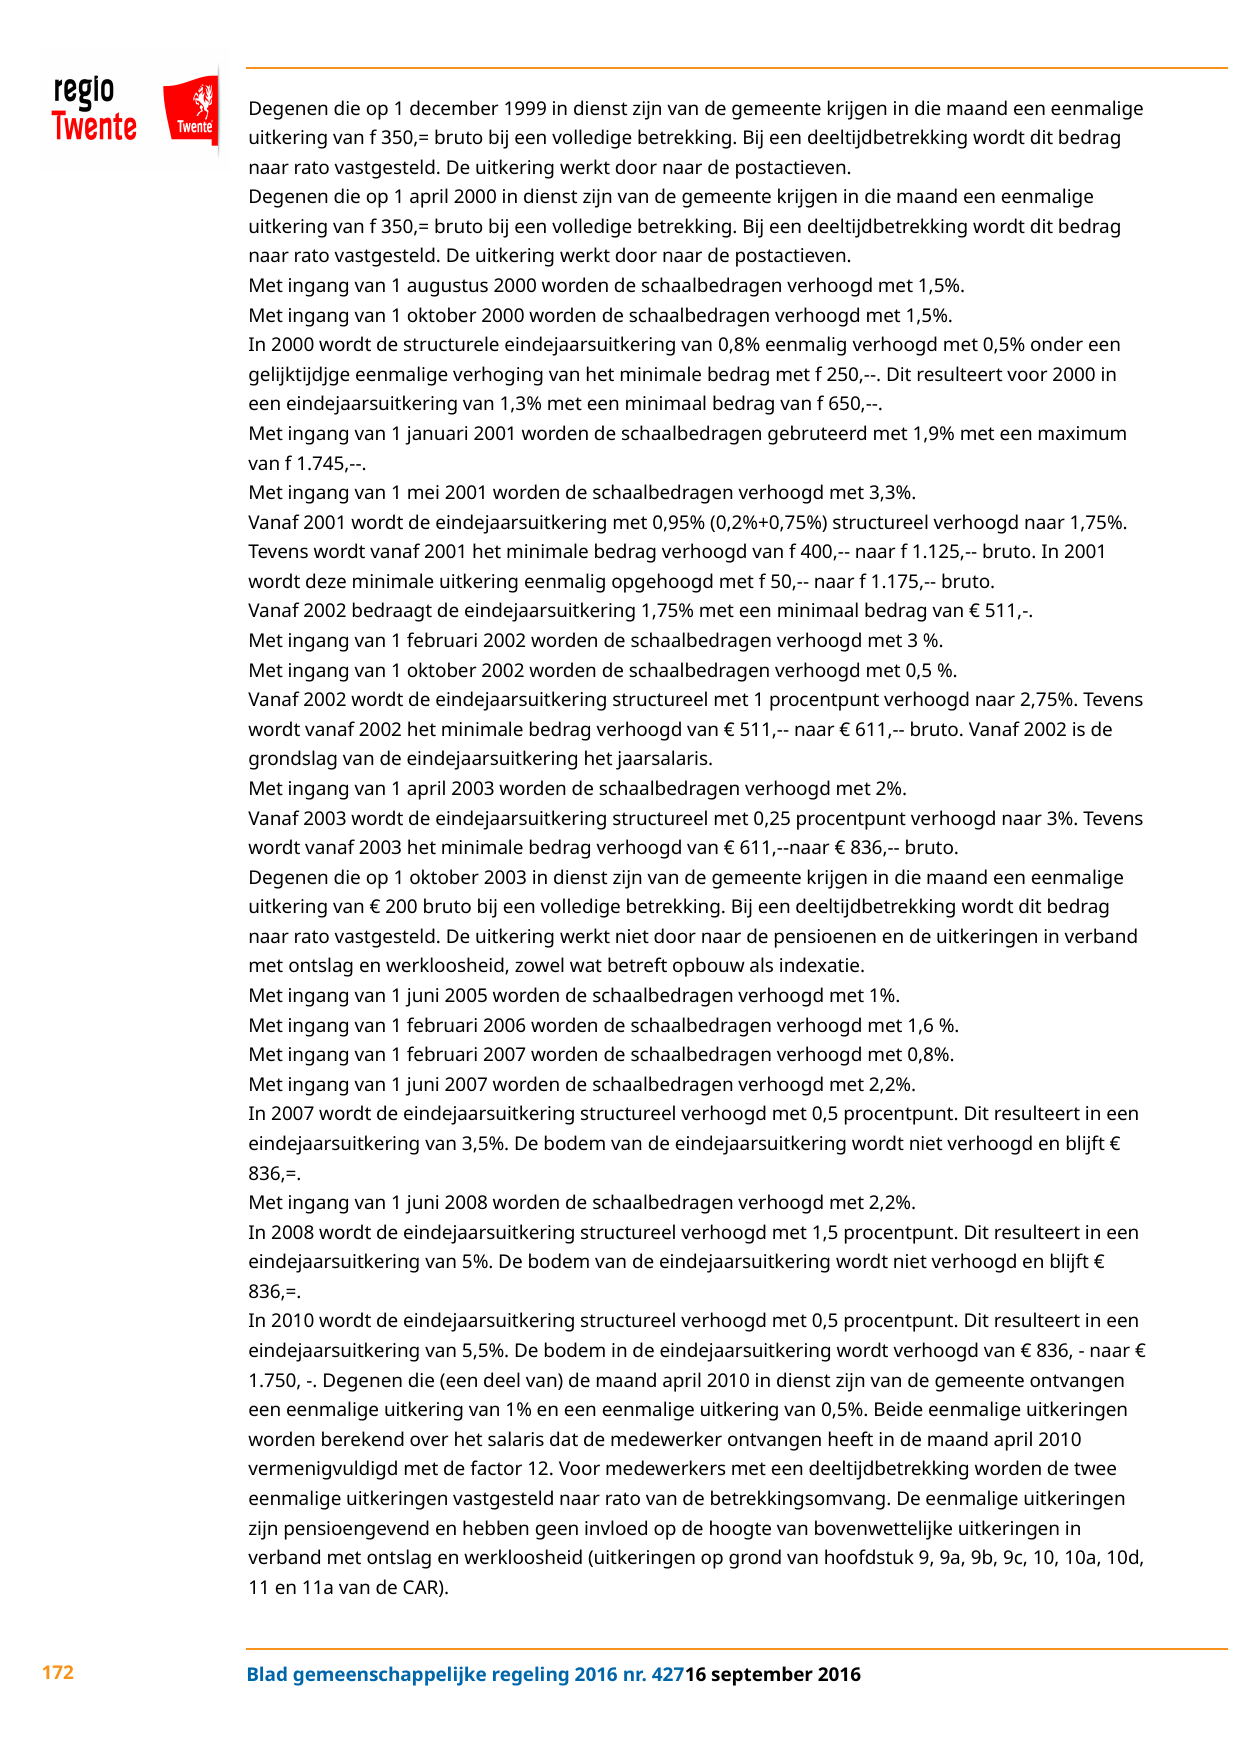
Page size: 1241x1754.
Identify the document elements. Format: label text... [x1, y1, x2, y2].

text In 2008 wordt de eindejaarsuitkering structureel verhoogd met 1,5 procentpunt. Dit resulteert in een eindejaarsuitkering van 5%. De bodem van de eindejaarsuitkering wordt niet verhoogd en blijft € 836,=. [248, 1219, 1152, 1304]
text Met ingang van 1 januari 2001 worden de schaalbedragen gebruteerd met 1,9% met een maximum van f 1.745,--. [248, 420, 1152, 476]
text Met ingang van 1 februari 2006 worden de schaalbedragen verhoogd met 1,6 %. [248, 1012, 1152, 1038]
text Vanaf 2001 wordt de eindejaarsuitkering met 0,95% (0,2%+0,75%) structureel verhoogd naar 1,75%. Tevens wordt vanaf 2001 het minimale bedrag verhoogd van f 400,-- naar f 1.125,-- bruto. In 2001 wordt deze minimale uitkering eenmalig opgehoogd met f 50,-- naar f 1.175,-- bruto. [248, 509, 1152, 594]
text In 2007 wordt de eindejaarsuitkering structureel verhoogd met 0,5 procentpunt. Dit resulteert in een eindejaarsuitkering van 3,5%. De bodem van de eindejaarsuitkering wordt niet verhoogd en blijft € 836,=. [248, 1101, 1152, 1186]
text Vanaf 2003 wordt de eindejaarsuitkering structureel met 0,25 procentpunt verhoogd naar 3%. Tevens wordt vanaf 2003 het minimale bedrag verhoogd van € 611,--naar € 836,-- bruto. [248, 805, 1152, 860]
text Met ingang van 1 juni 2007 worden de schaalbedragen verhoogd met 2,2%. [248, 1071, 1152, 1097]
text Met ingang van 1 augustus 2000 worden de schaalbedragen verhoogd met 1,5%. [248, 272, 1152, 298]
text Met ingang van 1 juni 2005 worden de schaalbedragen verhoogd met 1%. [248, 982, 1152, 1008]
text Degenen die op 1 oktober 2003 in dienst zijn van de gemeente krijgen in die maand een eenmalige uitkering van € 200 bruto bij een volledige betrekking. Bij een deeltijdbetrekking wordt dit bedrag naar rato vastgesteld. De uitkering werkt niet door naar de pensioenen en de uitkeringen in verband met ontslag en werkloosheid, zowel wat betreft opbouw als indexatie. [248, 864, 1152, 978]
text Degenen die op 1 december 1999 in dienst zijn van de gemeente krijgen in die maand een eenmalige uitkering van f 350,= bruto bij een volledige betrekking. Bij een deeltijdbetrekking wordt dit bedrag naar rato vastgesteld. De uitkering werkt door naar de postactieven. [248, 95, 1152, 180]
text Met ingang van 1 april 2003 worden de schaalbedragen verhoogd met 2%. [248, 775, 1152, 801]
text Met ingang van 1 februari 2007 worden de schaalbedragen verhoogd met 0,8%. [248, 1041, 1152, 1067]
picture [41, 47, 231, 172]
text Met ingang van 1 oktober 2002 worden de schaalbedragen verhoogd met 0,5 %. [248, 657, 1152, 683]
text In 2000 wordt de structurele eindejaarsuitkering van 0,8% eenmalig verhoogd met 0,5% onder een gelijktijdjge eenmalige verhoging van het minimale bedrag met f 250,--. Dit resulteert voor 2000 in een eindejaarsuitkering van 1,3% met een minimaal bedrag van f 650,--. [248, 331, 1152, 416]
text Met ingang van 1 juni 2008 worden de schaalbedragen verhoogd met 2,2%. [248, 1189, 1152, 1215]
text Degenen die op 1 april 2000 in dienst zijn van de gemeente krijgen in die maand een eenmalige uitkering van f 350,= bruto bij een volledige betrekking. Bij een deeltijdbetrekking wordt dit bedrag naar rato vastgesteld. De uitkering werkt door naar de postactieven. [248, 183, 1152, 268]
text Met ingang van 1 oktober 2000 worden de schaalbedragen verhoogd met 1,5%. [248, 302, 1152, 328]
text In 2010 wordt de eindejaarsuitkering structureel verhoogd met 0,5 procentpunt. Dit resulteert in een eindejaarsuitkering van 5,5%. De bodem in de eindejaarsuitkering wordt verhoogd van € 836, - naar € 1.750, -. Degenen die (een deel van) de maand april 2010 in dienst zijn van de gemeente ontvangen een eenmalige uitkering van 1% en een eenmalige uitkering van 0,5%. Beide eenmalige uitkeringen worden berekend over het salaris dat de medewerker ontvangen heeft in de maand april 2010 vermenigvuldigd met de factor 12. Voor medewerkers met een deeltijdbetrekking worden de twee eenmalige uitkeringen vastgesteld naar rato van de betrekkingsomvang. De eenmalige uitkeringen zijn pensioengevend en hebben geen invloed op de hoogte van bovenwettelijke uitkeringen in verband met ontslag en werkloosheid (uitkeringen op grond van hoofdstuk 9, 9a, 9b, 9c, 10, 10a, 10d, 11 en 11a van de CAR). [248, 1308, 1152, 1600]
text Met ingang van 1 februari 2002 worden de schaalbedragen verhoogd met 3 %. [248, 627, 1152, 653]
text Met ingang van 1 mei 2001 worden de schaalbedragen verhoogd met 3,3%. [248, 479, 1152, 505]
text Vanaf 2002 bedraagt de eindejaarsuitkering 1,75% met een minimaal bedrag van € 511,-. [248, 598, 1152, 623]
text Vanaf 2002 wordt de eindejaarsuitkering structureel met 1 procentpunt verhoogd naar 2,75%. Tevens wordt vanaf 2002 het minimale bedrag verhoogd van € 511,-- naar € 611,-- bruto. Vanaf 2002 is de grondslag van de eindejaarsuitkering het jaarsalaris. [248, 686, 1152, 771]
